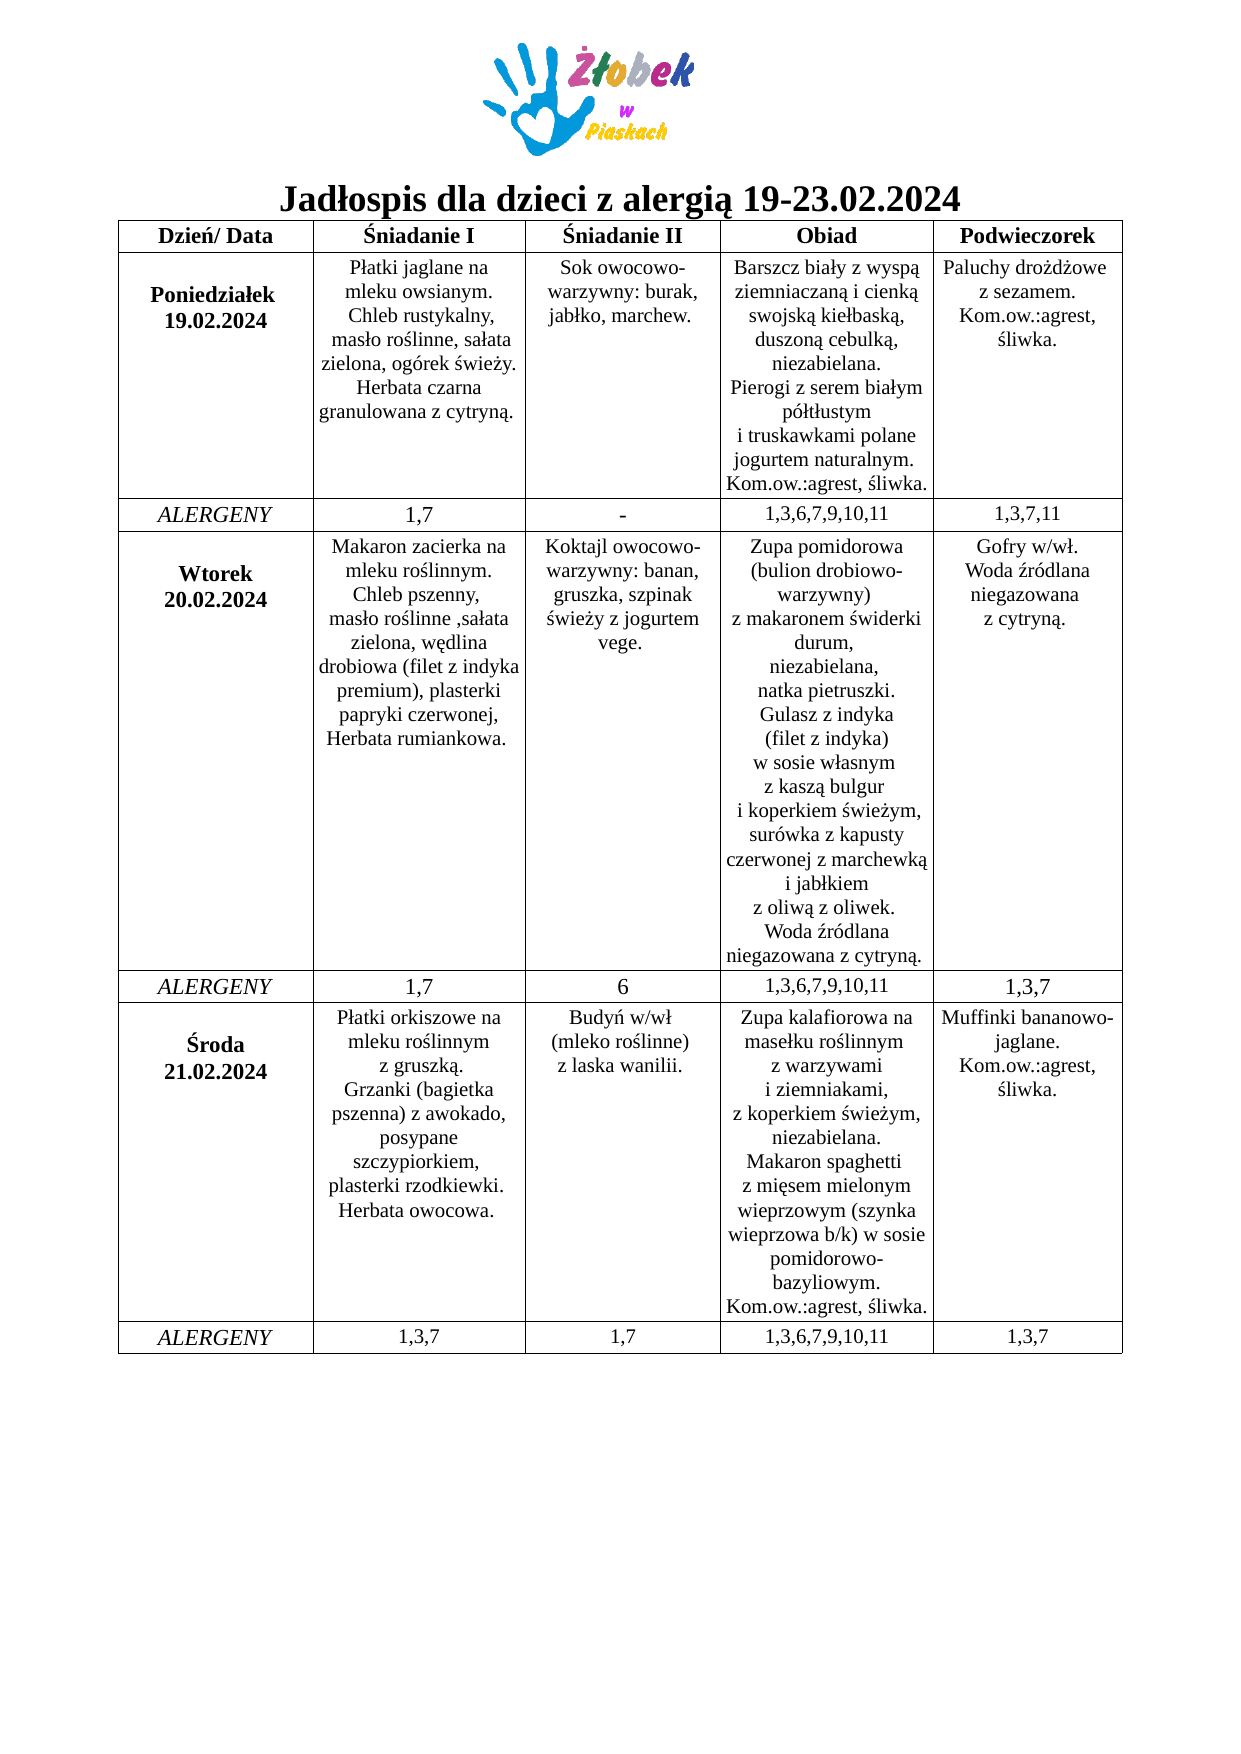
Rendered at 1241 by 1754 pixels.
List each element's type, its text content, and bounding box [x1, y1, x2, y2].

table_header Śniadanie I [314, 221, 525, 252]
table_cell 6 [526, 971, 720, 1002]
table_cell 1,3,6,7,9,10,11 [721, 1322, 933, 1353]
table_cell Muffinki bananowo-jaglane. Kom.ow.:agrest, śliwka. [934, 1003, 1122, 1321]
table_header Obiad [721, 221, 933, 252]
table_cell Sok owocowo-warzywny: burak, jabłko, marchew. [526, 253, 720, 498]
table_cell 1,3,7 [934, 971, 1122, 1002]
table_cell Zupa pomidorowa (bulion drobiowo-warzywny) z makaronem świderki durum, niezabielana, natka pietruszki. Gulasz z indyka (filet z indyka) w sosie własnym z kaszą bulgur i koperkiem świeżym, surówka z kapusty czerwonej z marchewką i jabłkiem z oliwą z oliwek. Woda źródlana niegazowana z cytryną. [721, 532, 933, 970]
table_cell 1,3,7 [314, 1322, 525, 1353]
table_header Podwieczorek [934, 221, 1122, 252]
table_header Dzień/ Data [119, 221, 313, 252]
table_cell ALERGENY [119, 1322, 313, 1353]
table_cell 1,3,7 [934, 1322, 1122, 1353]
table_cell ALERGENY [119, 499, 313, 531]
table_cell Paluchy drożdżowe z sezamem. Kom.ow.:agrest, śliwka. [934, 253, 1122, 498]
table_cell Gofry w/wł. Woda źródlana niegazowana z cytryną. [934, 532, 1122, 970]
table_cell - [526, 499, 720, 531]
table_cell ALERGENY [119, 971, 313, 1002]
picture [483, 43, 694, 156]
table_cell 1,3,6,7,9,10,11 [721, 971, 933, 1002]
table_header Śniadanie II [526, 221, 720, 252]
table_cell Budyń w/wł (mleko roślinne) z laska wanilii. [526, 1003, 720, 1321]
table_cell Barszcz biały z wyspą ziemniaczaną i cienką swojską kiełbaską, duszoną cebulką, niezabielana. Pierogi z serem białym półtłustym i truskawkami polane jogurtem naturalnym. Kom.ow.:agrest, śliwka. [721, 253, 933, 498]
table_cell Wtorek 20.02.2024 [119, 532, 313, 970]
table_cell Poniedziałek 19.02.2024 [119, 253, 313, 498]
table_cell 1,7 [314, 499, 525, 531]
table_cell 1,7 [526, 1322, 720, 1353]
text Jadłospis dla dzieci z alergią 19-23.02.2024 [118, 176, 1122, 219]
table_cell Koktajl owocowo-warzywny: banan, gruszka, szpinak świeży z jogurtem vege. [526, 532, 720, 970]
table_cell 1,3,7,11 [934, 499, 1122, 531]
table_cell 1,7 [314, 971, 525, 1002]
table_cell Płatki orkiszowe na mleku roślinnym z gruszką. Grzanki (bagietka pszenna) z awokado, posypane szczypiorkiem, plasterki rzodkiewki. Herbata owocowa. [314, 1003, 525, 1321]
table_cell 1,3,6,7,9,10,11 [721, 499, 933, 531]
table_cell Zupa kalafiorowa na masełku roślinnym z warzywami i ziemniakami, z koperkiem świeżym, niezabielana. Makaron spaghetti z mięsem mielonym wieprzowym (szynka wieprzowa b/k) w sosie pomidorowo-bazyliowym. Kom.ow.:agrest, śliwka. [721, 1003, 933, 1321]
table_cell Makaron zacierka na mleku roślinnym. Chleb pszenny, masło roślinne ,sałata zielona, wędlina drobiowa (filet z indyka premium), plasterki papryki czerwonej, Herbata rumiankowa. [314, 532, 525, 970]
table_cell Płatki jaglane na mleku owsianym. Chleb rustykalny, masło roślinne, sałata zielona, ogórek świeży. Herbata czarna granulowana z cytryną. [314, 253, 525, 498]
picture [518, 108, 554, 143]
table_cell Środa 21.02.2024 [119, 1003, 313, 1321]
